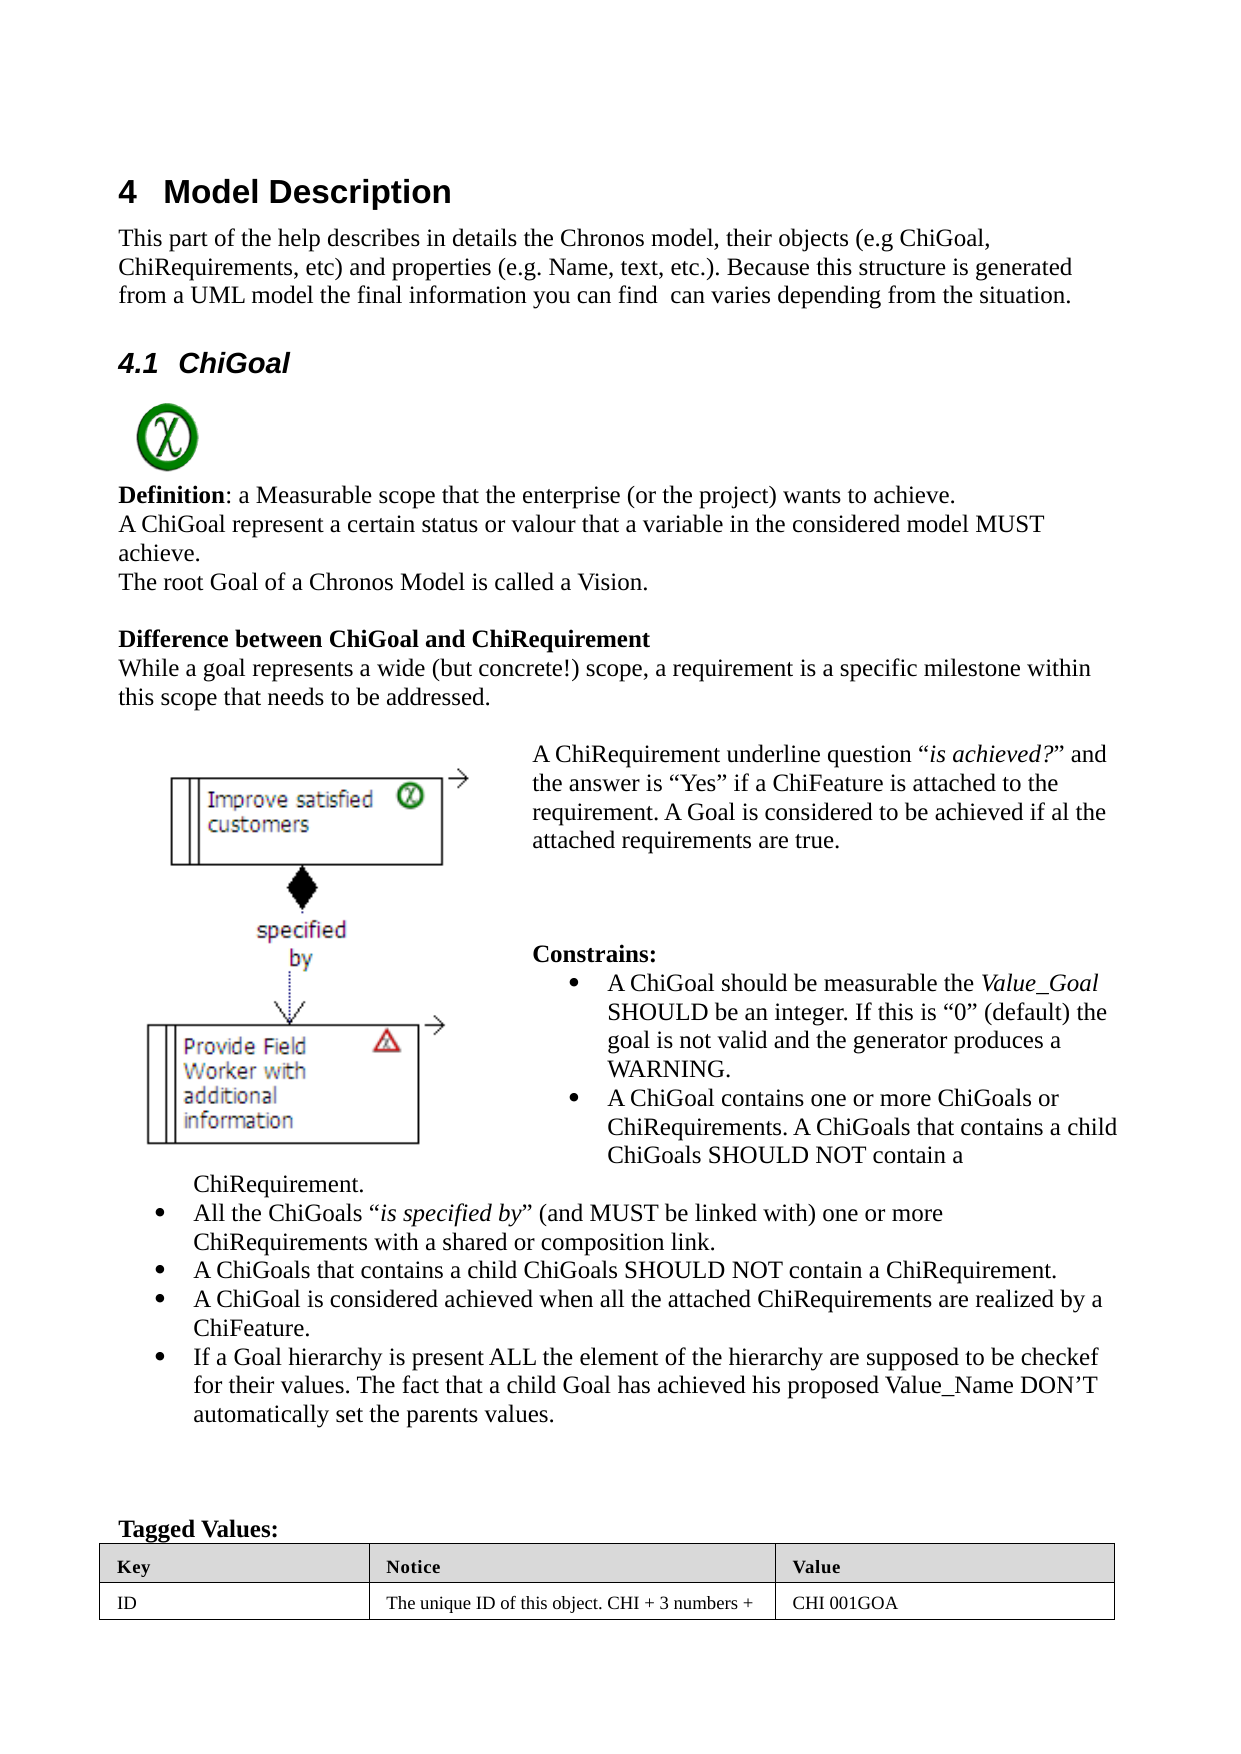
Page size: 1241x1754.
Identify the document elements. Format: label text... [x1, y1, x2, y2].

subtitle Model Description [118, 172, 1122, 210]
subtitle ChiGoal [118, 347, 1122, 380]
list A ChiGoal contains one or more ChiGoals or ChiRequirements. A ChiGoals that contains a child ChiGoals SHOULD NOT contain a ChiRequirement. [156, 1083, 1122, 1198]
list A ChiGoals that contains a child ChiGoals SHOULD NOT contain a ChiRequirement. [156, 1255, 1122, 1284]
picture [134, 401, 199, 472]
text Tagged Values: [118, 1514, 1122, 1543]
text A ChiGoal represent a certain status or valour that a variable in the considered model MUST achieve. [118, 509, 1122, 567]
text This part of the help describes in details the Chronos model, their objects (e.g ChiGoal, ChiRequirements, etc) and properties (e.g. Name, text, etc.). Because this structure is generated from a UML model the final information you can find can varies depending from the situation. [118, 223, 1122, 309]
text Difference between ChiGoal and ChiRequirement [118, 624, 1122, 653]
table_cell ID [100, 1583, 369, 1619]
text The root Goal of a Chronos Model is called a Vision. [118, 567, 1122, 595]
table_header Key [100, 1544, 369, 1582]
text While a goal represents a wide (but concrete!) scope, a requirement is a specific milestone within this scope that needs to be addressed. [118, 653, 1122, 710]
text Constrains: [526, 939, 1122, 968]
text Definition: a Measurable scope that the enterprise (or the project) wants to achieve. [118, 480, 1122, 509]
list All the ChiGoals “is specified by” (and MUST be linked with) one or more ChiRequirements with a shared or composition link. [156, 1198, 1122, 1255]
list A ChiGoal is considered achieved when all the attached ChiRequirements are realized by a ChiFeature. [156, 1284, 1122, 1342]
picture [124, 739, 525, 1148]
table_header Value [776, 1544, 1114, 1582]
table_cell CHI 001GOA [776, 1583, 1114, 1619]
list If a Goal hierarchy is present ALL the element of the hierarchy are supposed to be checkef for their values. The fact that a child Goal has achieved his proposed Value_Name DON’T automatically set the parents values. [156, 1342, 1122, 1428]
text A ChiRequirement underline question “is achieved?” and the answer is “Yes” if a ChiFeature is attached to the requirement. A Goal is considered to be achieved if al the attached requirements are true. [526, 739, 1122, 854]
table_header Notice [370, 1544, 775, 1582]
table_cell The unique ID of this object. CHI + 3 numbers + [370, 1583, 775, 1619]
list A ChiGoal should be measurable the Value_Goal SHOULD be an integer. If this is “0” (default) the goal is not valid and the generator produces a WARNING. [526, 968, 1122, 1083]
